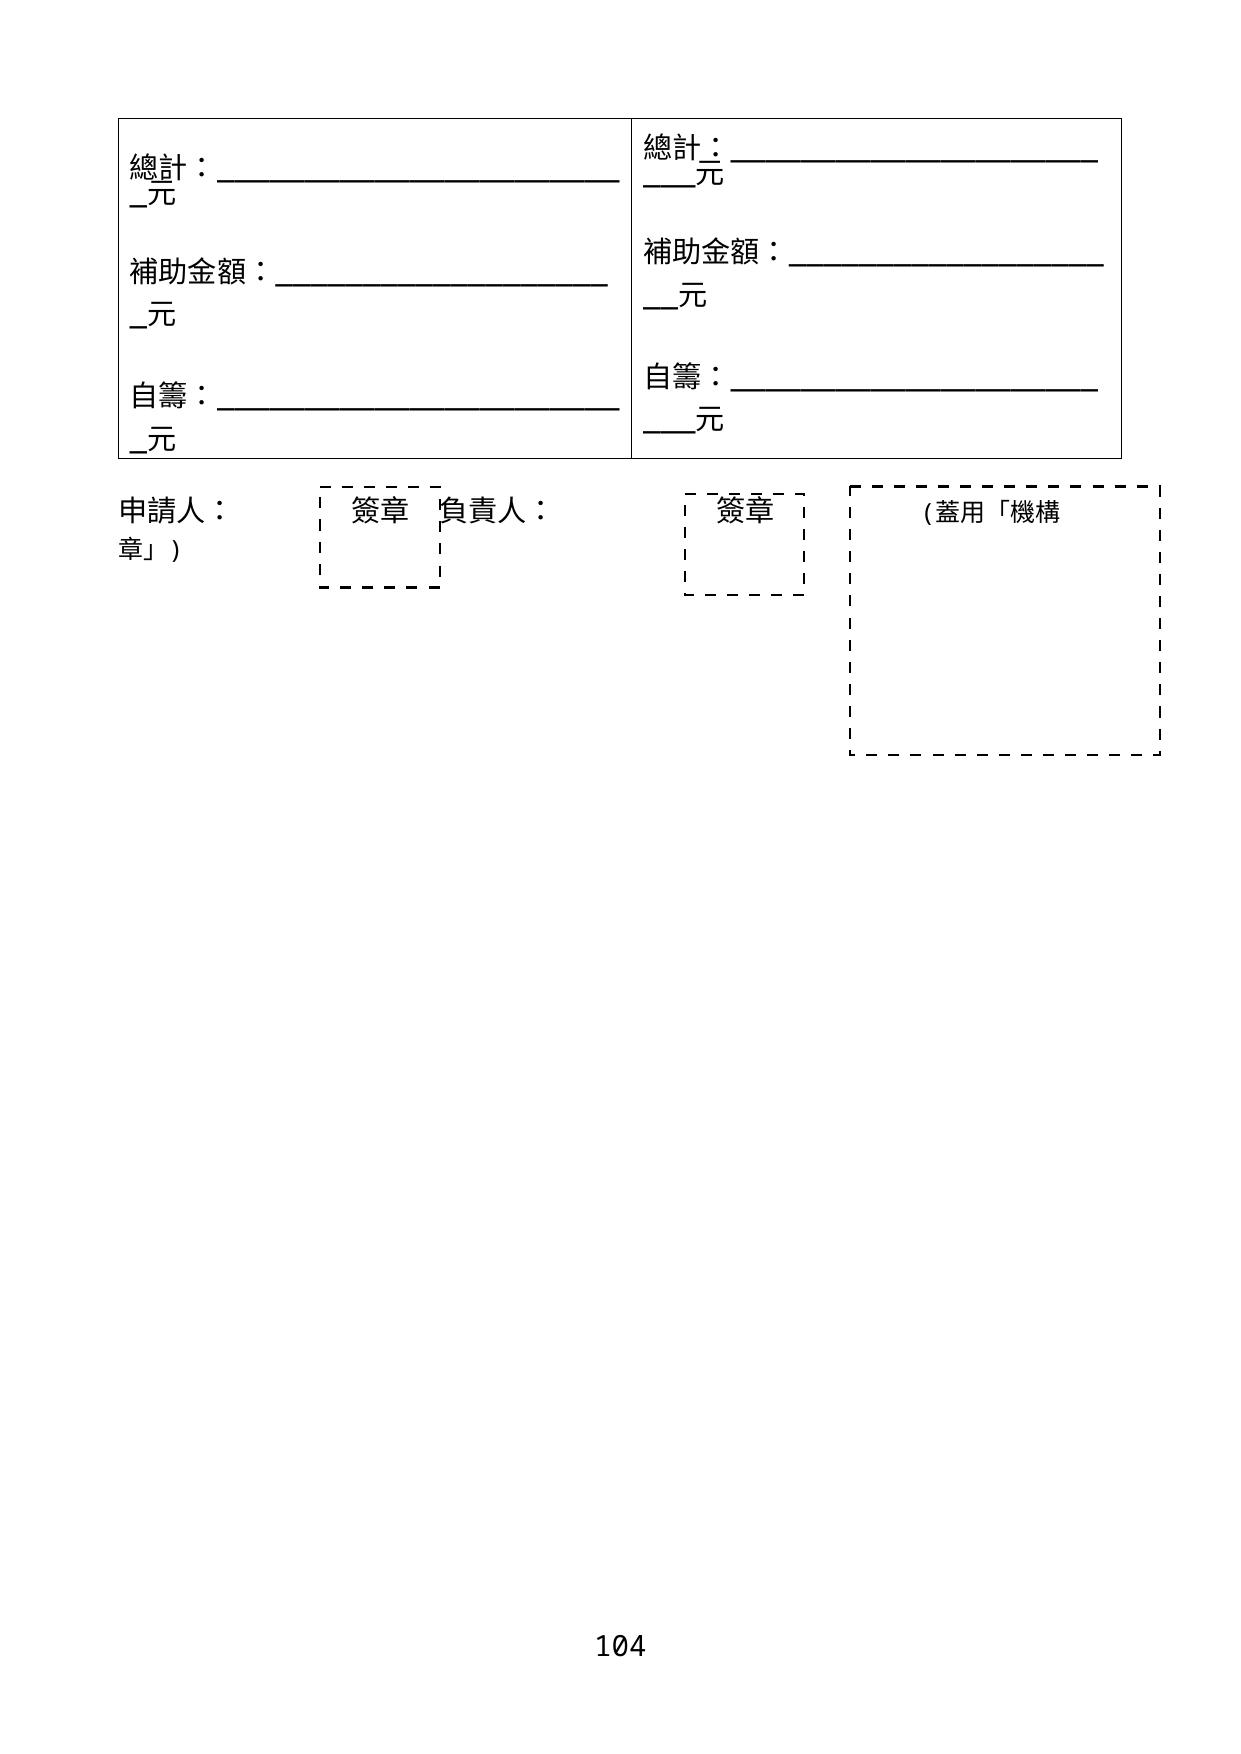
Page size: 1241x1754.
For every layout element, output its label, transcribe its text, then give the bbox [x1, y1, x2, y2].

table_cell 總計：________________________元 補助金額：____________________元 自籌：________________________元 [632, 119, 1121, 458]
text 申請人： 簽章 負責人： 簽章 (蓋用「機構章」) [118, 488, 1122, 566]
table_cell 總計：________________________元 補助金額：____________________元 自籌：________________________元 [119, 119, 631, 458]
